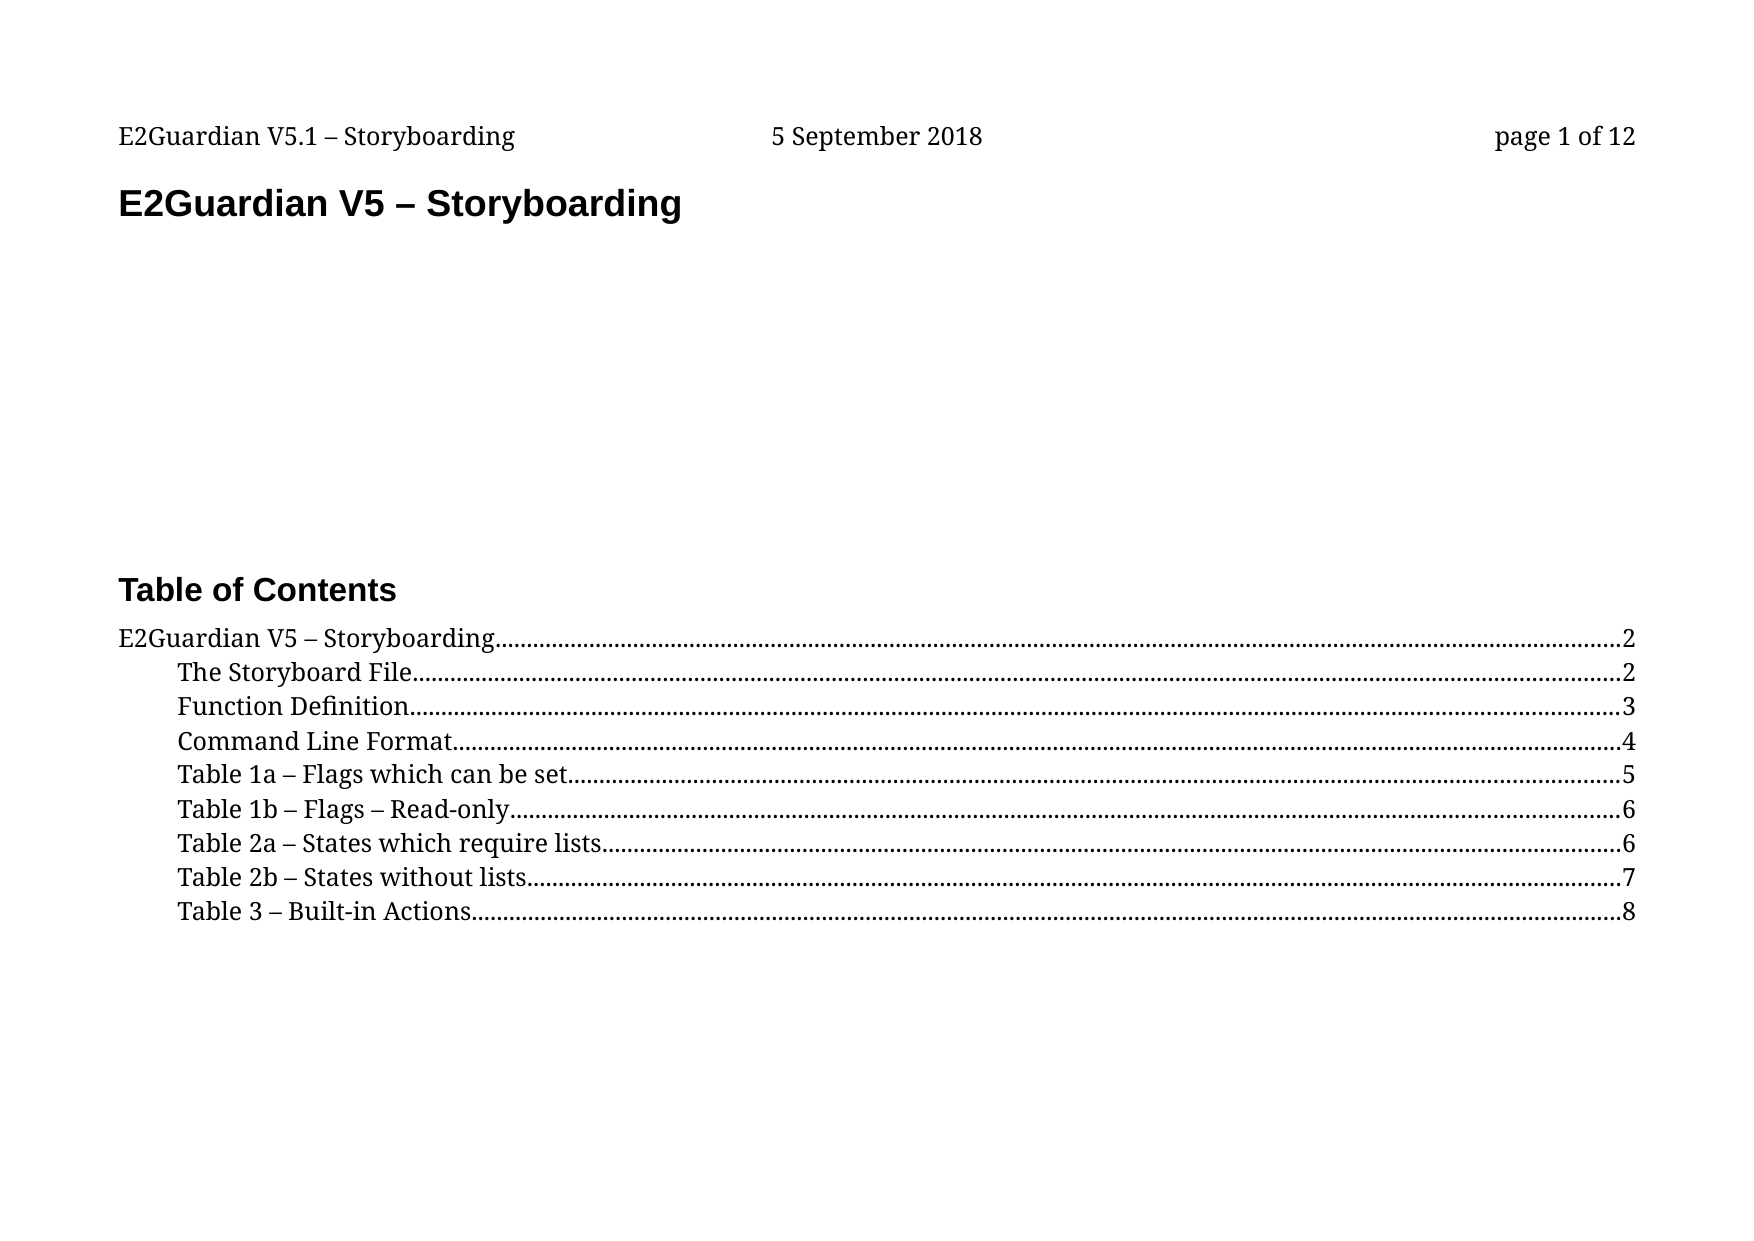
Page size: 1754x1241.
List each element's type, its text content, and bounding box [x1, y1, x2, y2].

text Table 2b – States without lists 7 [177, 859, 1636, 893]
text The Storyboard File 2 [177, 655, 1636, 689]
subtitle Table of Contents [118, 570, 1636, 608]
text Table 3 – Built-in Actions 8 [177, 893, 1636, 927]
text Function Definition 3 [177, 689, 1636, 723]
text E2Guardian V5 – Storyboarding 2 [118, 621, 1636, 655]
text Command Line Format 4 [177, 723, 1636, 757]
text Table 1b – Flags – Read-only 6 [177, 791, 1636, 825]
text E2Guardian V5 – Storyboarding [118, 182, 1636, 225]
text Table 2a – States which require lists 6 [177, 825, 1636, 859]
text Table 1a – Flags which can be set 5 [177, 757, 1636, 791]
